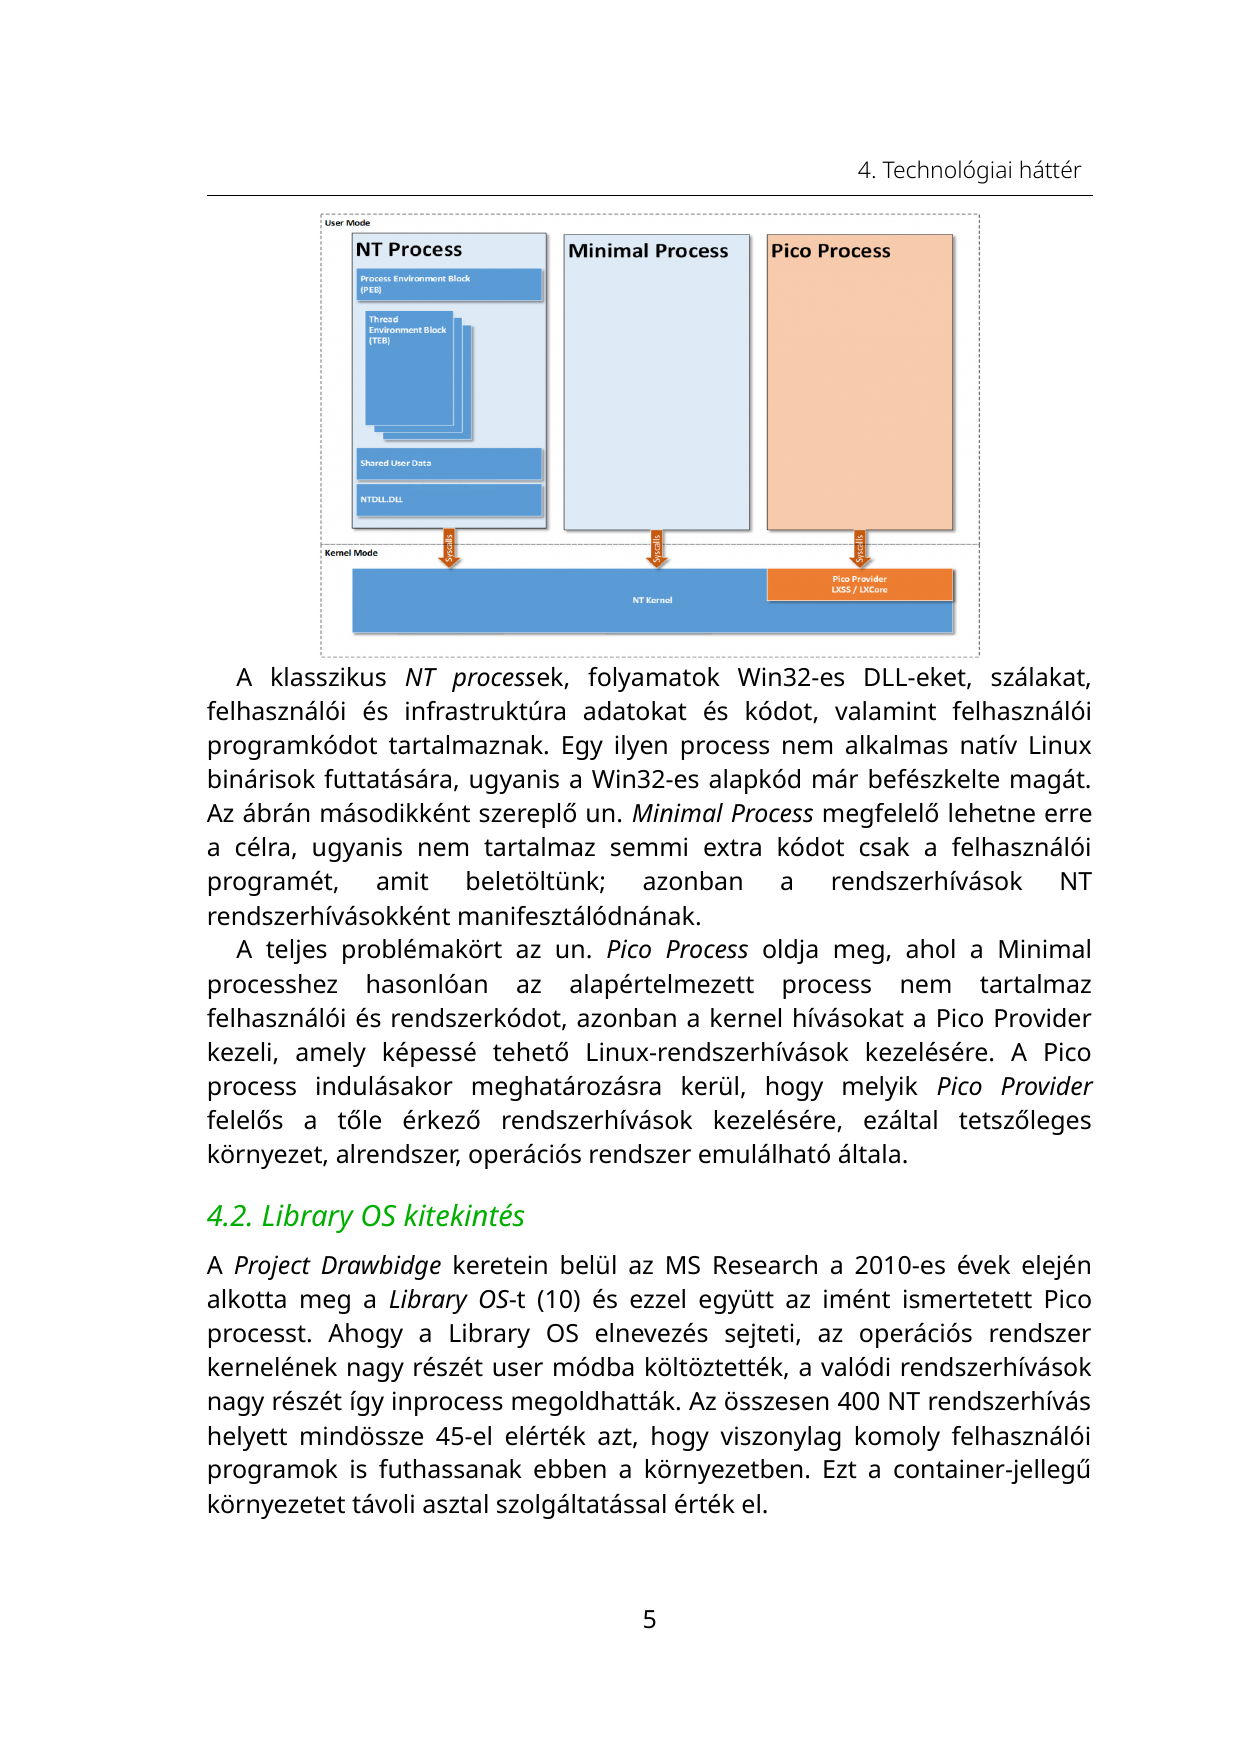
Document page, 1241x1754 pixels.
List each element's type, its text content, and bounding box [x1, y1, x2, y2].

text A klasszikus NT processek, folyamatok Win32-es DLL-eket, szálakat, felhasználói és infrastruktúra adatokat és kódot, valamint felhasználói programkódot tartalmaznak. Egy ilyen process nem alkalmas natív Linux binárisok futtatására, ugyanis a Win32-es alapkód már befészkelte magát. Az ábrán másodikként szereplő un. Minimal Process megfelelő lehetne erre a célra, ugyanis nem tartalmaz semmi extra kódot csak a felhasználói programét, amit beletöltünk; azonban a rendszerhívások NT rendszerhívásokként manifesztálódnának. [207, 660, 1093, 932]
picture [318, 210, 982, 660]
text A teljes problémakört az un. Pico Process oldja meg, ahol a Minimal processhez hasonlóan az alapértelmezett process nem tartalmaz felhasználói és rendszerkódot, azonban a kernel hívásokat a Pico Provider kezeli, amely képessé tehető Linux-rendszerhívások kezelésére. A Pico process indulásakor meghatározásra kerül, hogy melyik Pico Provider felelős a tőle érkező rendszerhívások kezelésére, ezáltal tetszőleges környezet, alrendszer, operációs rendszer emulálható általa. [207, 932, 1093, 1171]
text A Project Drawbidge keretein belül az MS Research a 2010-es évek elején alkotta meg a Library OS-t (10) és ezzel együtt az imént ismertetett Pico processt. Ahogy a Library OS elnevezés sejteti, az operációs rendszer kernelének nagy részét user módba költöztették, a valódi rendszerhívások nagy részét így inprocess megoldhatták. Az összesen 400 NT rendszerhívás helyett mindössze 45-el elérték azt, hogy viszonylag komoly felhasználói programok is futhassanak ebben a környezetben. Ezt a container-jellegű környezetet távoli asztal szolgáltatással érték el. [207, 1248, 1093, 1520]
subtitle Library OS kitekintés [207, 1196, 1093, 1235]
